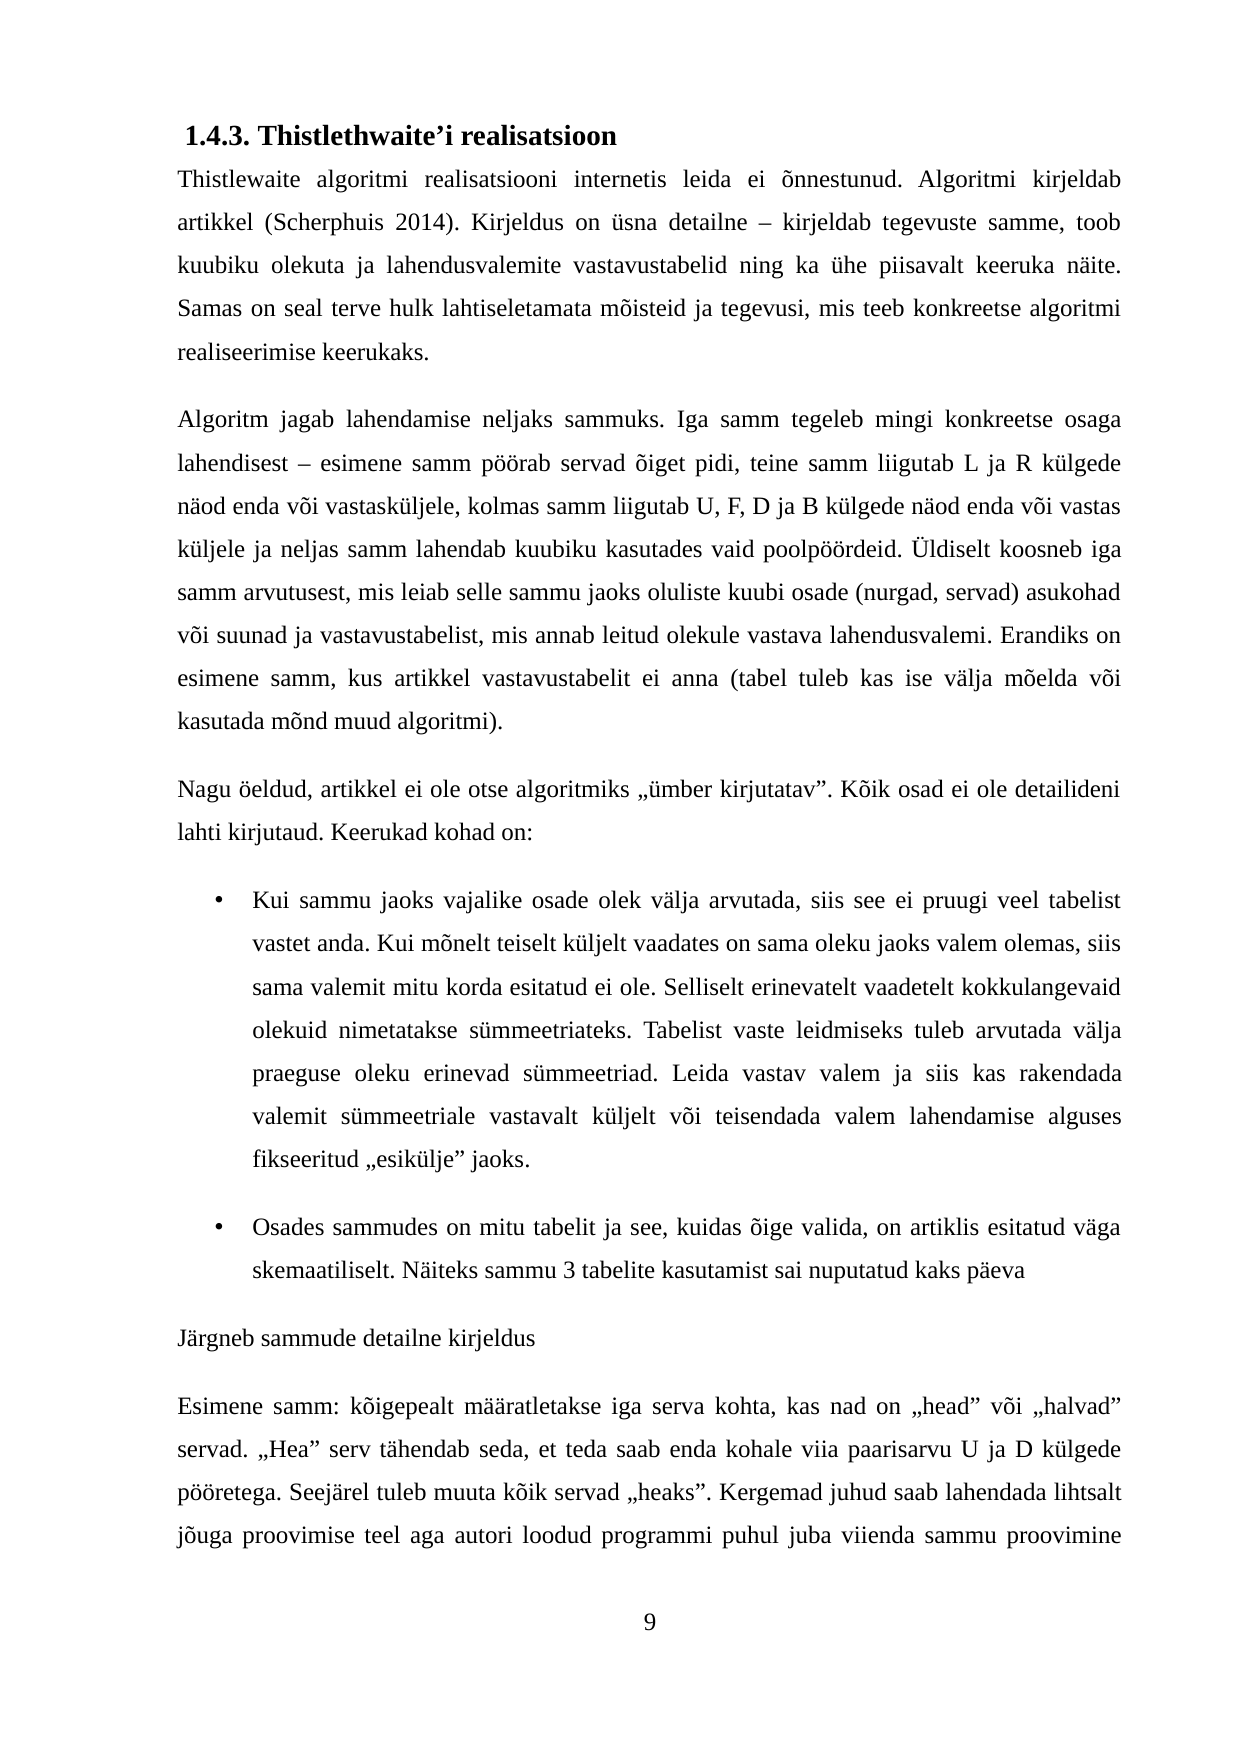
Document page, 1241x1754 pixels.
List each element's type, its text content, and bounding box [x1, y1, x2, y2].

text Järgneb sammude detailne kirjeldus [177, 1323, 1122, 1352]
text Algoritm jagab lahendamise neljaks sammuks. Iga samm tegeleb mingi konkreetse osaga lahendisest – esimene samm pöörab servad õiget pidi, teine samm liigutab L ja R külgede näod enda või vastasküljele, kolmas samm liigutab U, F, D ja B külgede näod enda või vastas küljele ja neljas samm lahendab kuubiku kasutades vaid poolpöördeid. Üldiselt koosneb iga samm arvutusest, mis leiab selle sammu jaoks oluliste kuubi osade (nurgad, servad) asukohad või suunad ja vastavustabelist, mis annab leitud olekule vastava lahendusvalemi. Erandiks on esimene samm, kus artikkel vastavustabelit ei anna (tabel tuleb kas ise välja mõelda või kasutada mõnd muud algoritmi). [177, 404, 1122, 735]
subtitle Thistlethwaite’i realisatsioon [177, 118, 1122, 152]
list Kui sammu jaoks vajalike osade olek välja arvutada, siis see ei pruugi veel tabelist vastet anda. Kui mõnelt teiselt küljelt vaadates on sama oleku jaoks valem olemas, siis sama valemit mitu korda esitatud ei ole. Selliselt erinevatelt vaadetelt kokkulangevaid olekuid nimetatakse sümmeetriateks. Tabelist vaste leidmiseks tuleb arvutada välja praeguse oleku erinevad sümmeetriad. Leida vastav valem ja siis kas rakendada valemit sümmeetriale vastavalt küljelt või teisendada valem lahendamise alguses fikseeritud „esikülje” jaoks. [214, 885, 1122, 1173]
text Esimene samm: kõigepealt määratletakse iga serva kohta, kas nad on „head” või „halvad” servad. „Hea” serv tähendab seda, et teda saab enda kohale viia paarisarvu U ja D külgede pööretega. Seejärel tuleb muuta kõik servad „heaks”. Kergemad juhud saab lahendada lihtsalt jõuga proovimise teel aga autori loodud programmi puhul juba viienda sammu proovimine [177, 1391, 1122, 1549]
text Nagu öeldud, artikkel ei ole otse algoritmiks „ümber kirjutatav”. Kõik osad ei ole detailideni lahti kirjutaud. Keerukad kohad on: [177, 774, 1122, 846]
list Osades sammudes on mitu tabelit ja see, kuidas õige valida, on artiklis esitatud väga skemaatiliselt. Näiteks sammu 3 tabelite kasutamist sai nuputatud kaks päeva [214, 1212, 1122, 1284]
text Thistlewaite algoritmi realisatsiooni internetis leida ei õnnestunud. Algoritmi kirjeldab artikkel (Scherphuis 2014). Kirjeldus on üsna detailne – kirjeldab tegevuste samme, toob kuubiku olekuta ja lahendusvalemite vastavustabelid ning ka ühe piisavalt keeruka näite. Samas on seal terve hulk lahtiseletamata mõisteid ja tegevusi, mis teeb konkreetse algoritmi realiseerimise keerukaks. [177, 164, 1122, 365]
